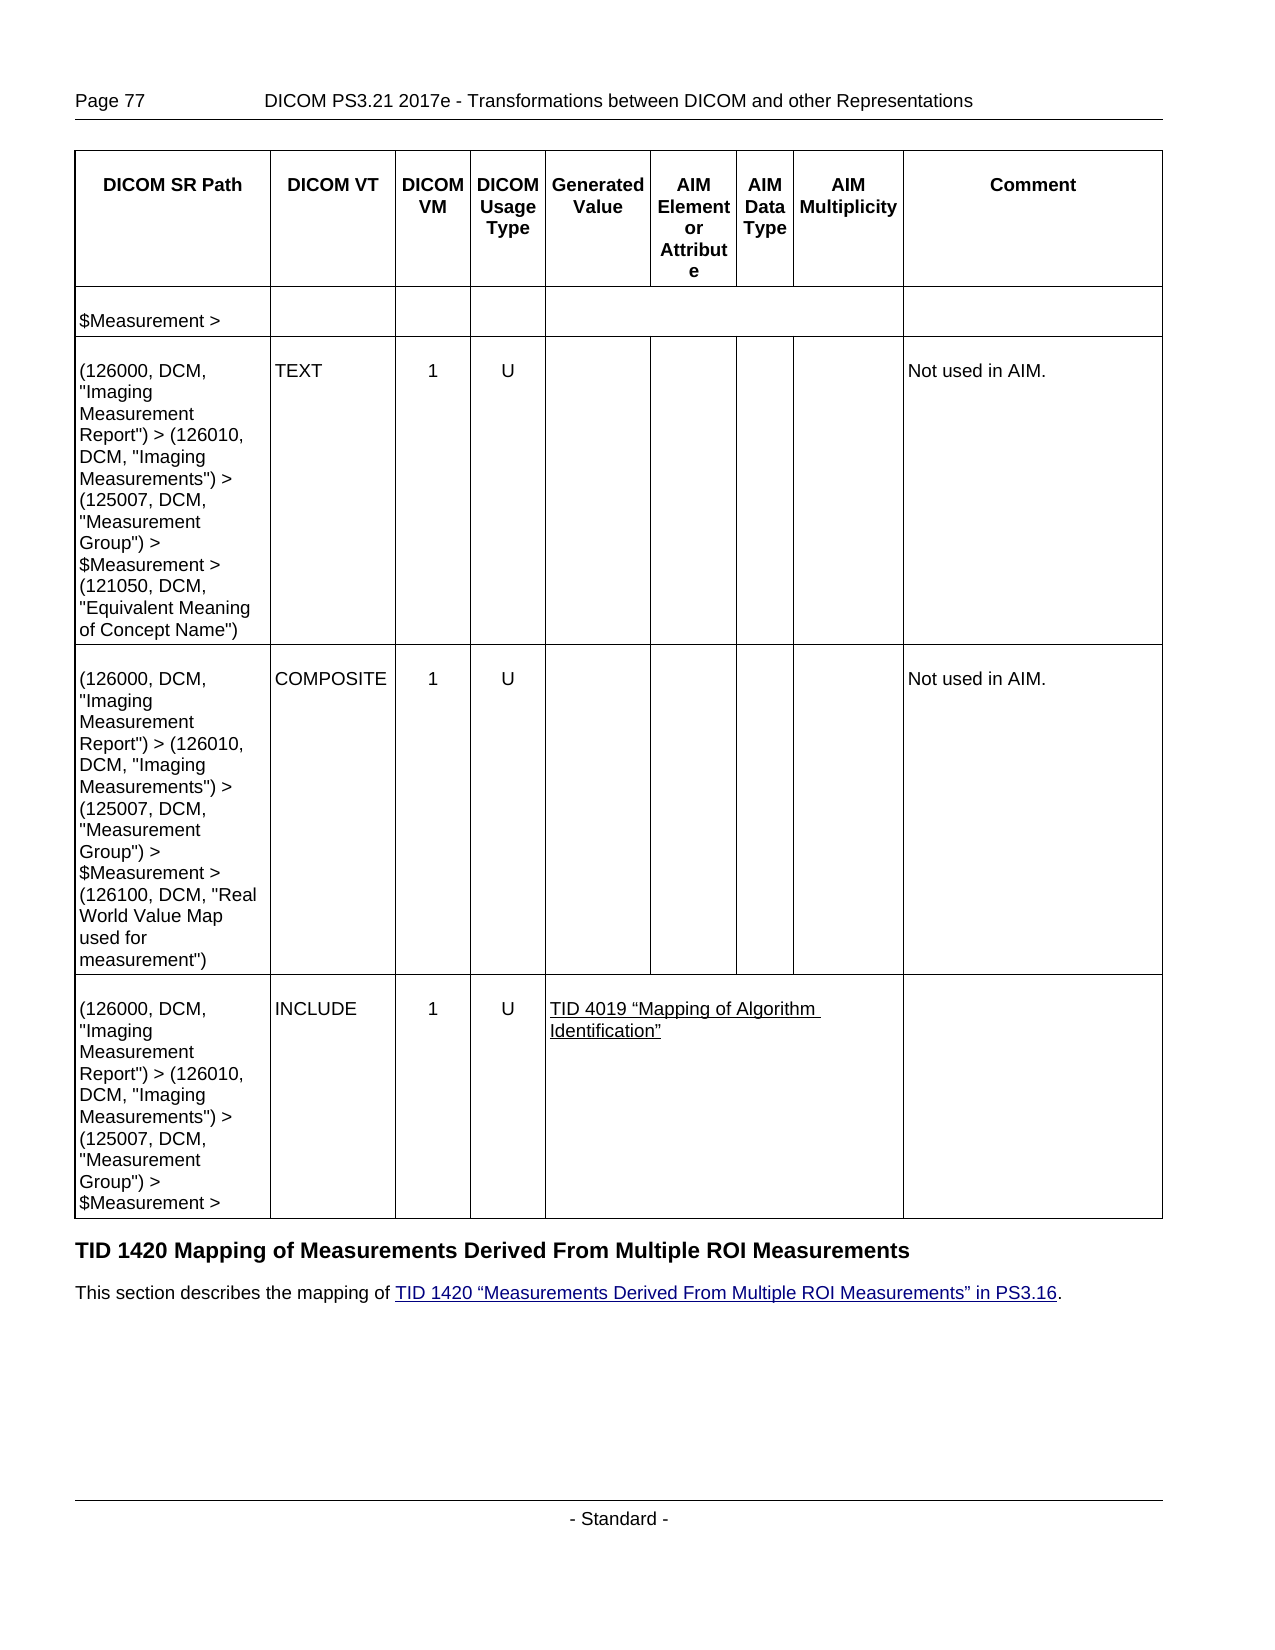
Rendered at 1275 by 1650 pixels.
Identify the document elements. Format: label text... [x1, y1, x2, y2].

table_cell [651, 645, 736, 974]
table_header Generated Value [546, 151, 650, 286]
table_cell (126000, DCM, "Imaging Measurement Report") > (126010, DCM, "Imaging Measurements") > (125007, DCM, "Measurement Group") > $Measurement > [76, 975, 270, 1218]
table_cell [904, 975, 1162, 1218]
table_cell Not used in AIM. [904, 337, 1162, 644]
table_cell [904, 287, 1162, 336]
table_cell [737, 645, 793, 974]
table_cell U [471, 337, 545, 644]
table_cell [396, 287, 470, 336]
table_cell [471, 287, 545, 336]
table_cell 1 [396, 975, 470, 1218]
table_cell [794, 645, 903, 974]
table_cell [651, 337, 736, 644]
table_header AIM Data Type [737, 151, 793, 286]
table_cell U [471, 975, 545, 1218]
table_header DICOM Usage Type [471, 151, 545, 286]
table_cell TEXT [271, 337, 395, 644]
table_cell $Measurement > [76, 287, 270, 336]
table_cell [271, 287, 395, 336]
table_cell INCLUDE [271, 975, 395, 1218]
table_cell TID 4019 “Mapping of Algorithm Identification” [546, 975, 903, 1218]
table_cell [794, 337, 903, 644]
table_cell (126000, DCM, "Imaging Measurement Report") > (126010, DCM, "Imaging Measurements") > (125007, DCM, "Measurement Group") > $Measurement > (126100, DCM, "Real World Value Map used for measurement") [76, 645, 270, 974]
table_header AIM Multiplicity [794, 151, 903, 286]
table_cell COMPOSITE [271, 645, 395, 974]
table_header DICOM SR Path [76, 151, 270, 286]
table_header DICOM VM [396, 151, 470, 286]
table_cell (126000, DCM, "Imaging Measurement Report") > (126010, DCM, "Imaging Measurements") > (125007, DCM, "Measurement Group") > $Measurement > (121050, DCM, "Equivalent Meaning of Concept Name") [76, 337, 270, 644]
table_cell U [471, 645, 545, 974]
table_header AIM Element or Attribute [651, 151, 736, 286]
table_cell [546, 337, 650, 644]
table_header DICOM VT [271, 151, 395, 286]
text This section describes the mapping of TID 1420 “Measurements Derived From Multiple ROI Measurements” in PS3.16. [75, 1282, 1162, 1304]
table_header Comment [904, 151, 1162, 286]
table_cell [546, 645, 650, 974]
table_cell [546, 287, 903, 336]
text TID 1420 Mapping of Measurements Derived From Multiple ROI Measurements [75, 1238, 1162, 1263]
table_cell 1 [396, 337, 470, 644]
table_cell [737, 337, 793, 644]
table_cell 1 [396, 645, 470, 974]
table_cell Not used in AIM. [904, 645, 1162, 974]
